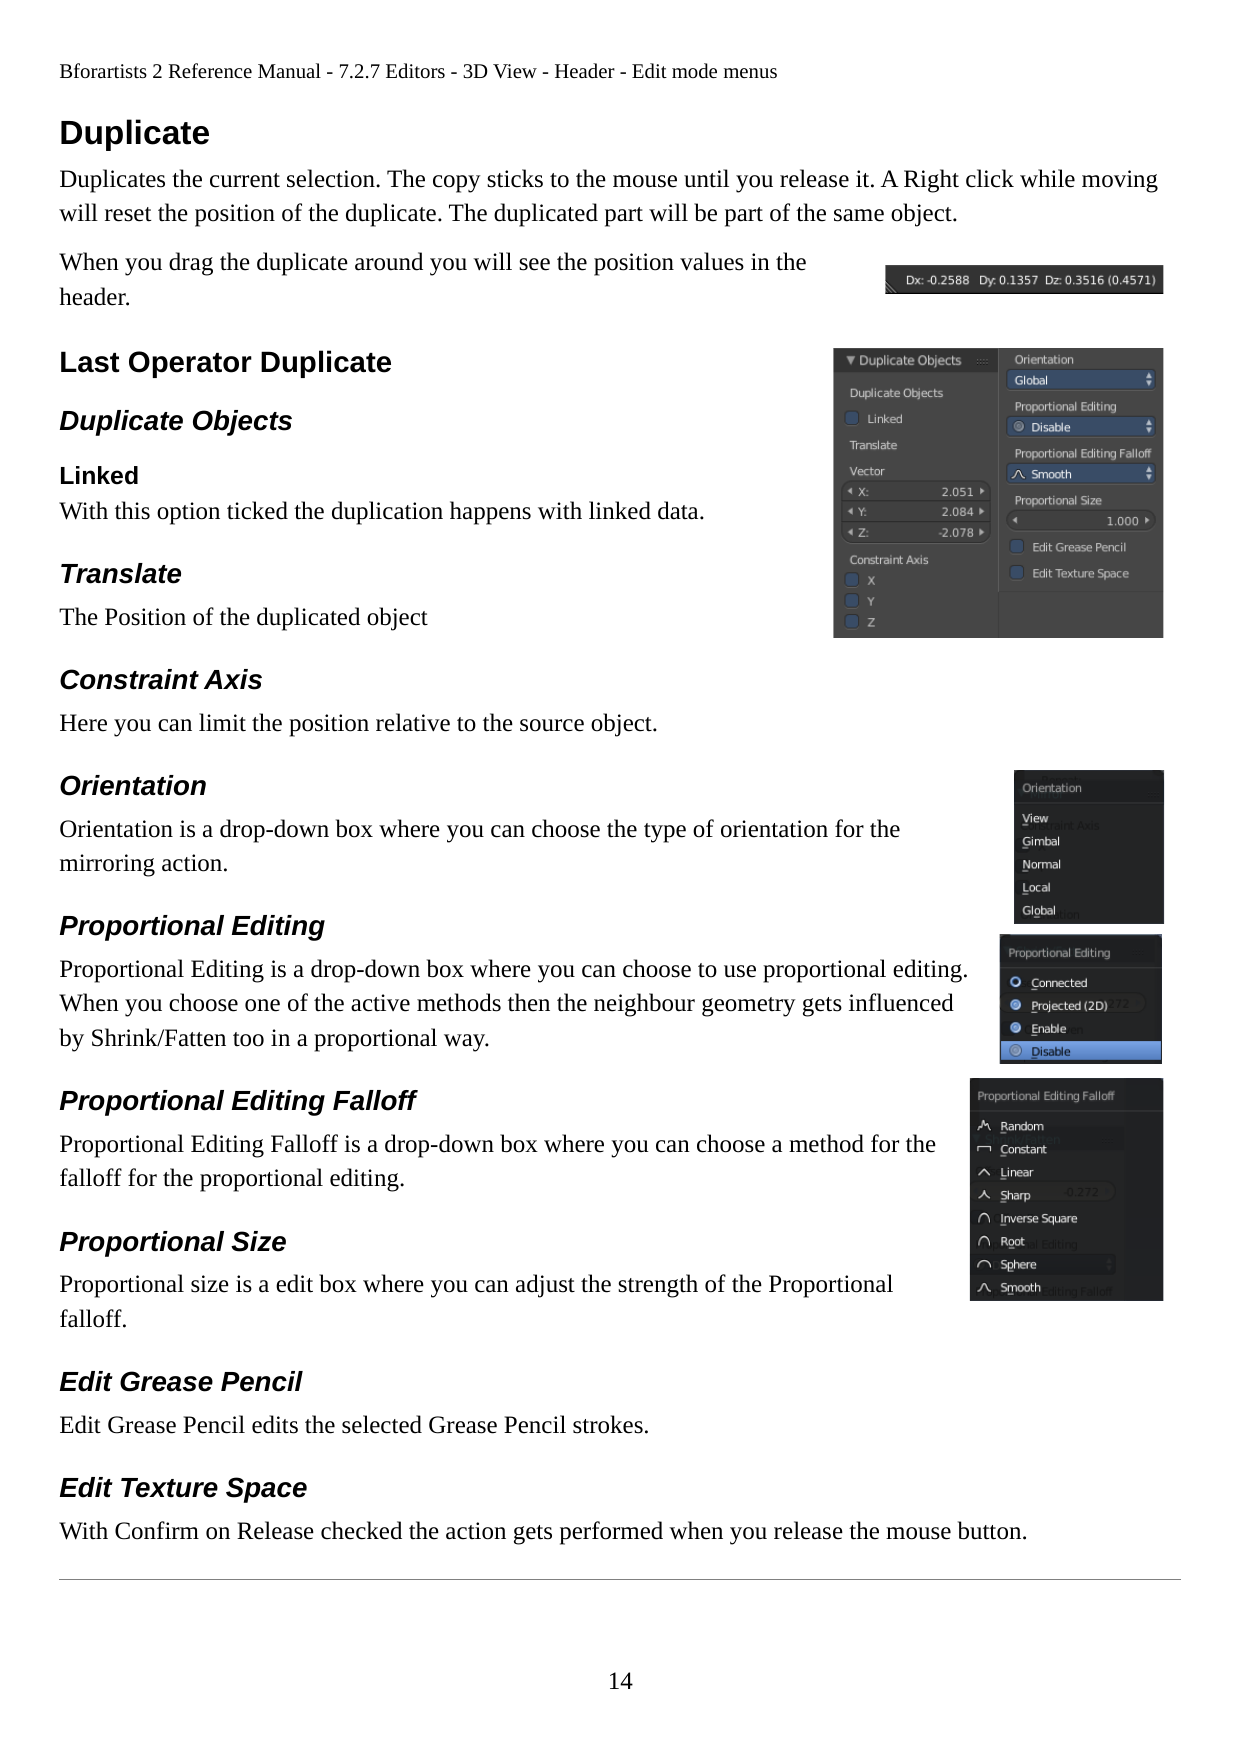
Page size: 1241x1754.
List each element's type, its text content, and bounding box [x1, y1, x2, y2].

subtitle [1164, 557, 1181, 589]
text When you drag the duplicate around you will see the position values in the header. [59, 247, 1181, 311]
subtitle Edit Texture Space [59, 1471, 1181, 1503]
subtitle Linked [59, 461, 833, 489]
subtitle Duplicate Objects [59, 404, 833, 436]
subtitle Edit Grease Pencil [59, 1365, 1181, 1397]
subtitle Orientation [59, 769, 1181, 801]
text With Confirm on Release checked the action gets performed when you release the mouse button. [59, 1516, 1181, 1544]
subtitle Proportional Editing [59, 910, 1181, 942]
text Proportional size is a edit box where you can adjust the strength of the Proportional falloff. [59, 1269, 1181, 1333]
text Proportional Editing Falloff is a drop-down box where you can choose a method for the falloff for the proportional editing. [59, 1129, 969, 1192]
text Orientation is a drop-down box where you can choose the type of orientation for the mirroring action. [59, 814, 1014, 877]
subtitle [1164, 1225, 1181, 1257]
text Edit Grease Pencil edits the selected Grease Pencil strokes. [59, 1410, 1181, 1438]
subtitle Translate [59, 557, 833, 589]
picture [999, 934, 1162, 1064]
text The Position of the duplicated object [59, 602, 833, 631]
subtitle Constraint Axis [59, 663, 1181, 695]
picture [1014, 770, 1165, 924]
subtitle [1164, 461, 1181, 489]
picture [833, 348, 1164, 638]
subtitle Duplicate [59, 113, 1181, 151]
text Duplicates the current selection. The copy sticks to the mouse until you release it. A Right click while moving will reset the position of the duplicate. The duplicated part will be part of the same object. [59, 164, 1181, 227]
text Proportional Editing is a drop-down box where you can choose to use proportional editing. When you choose one of the active methods then the neighbour geometry gets influenced by Shrink/Fatten too in a proportional way. [59, 954, 999, 1052]
text Here you can limit the position relative to the source object. [59, 708, 1181, 736]
text With this option ticked the duplication happens with linked data. [59, 496, 833, 524]
picture [969, 1078, 1164, 1301]
picture [885, 265, 1164, 294]
subtitle [1164, 404, 1181, 436]
subtitle Last Operator Duplicate [59, 345, 1181, 379]
subtitle Proportional Size [59, 1225, 969, 1257]
subtitle Proportional Editing Falloff [59, 1084, 969, 1116]
